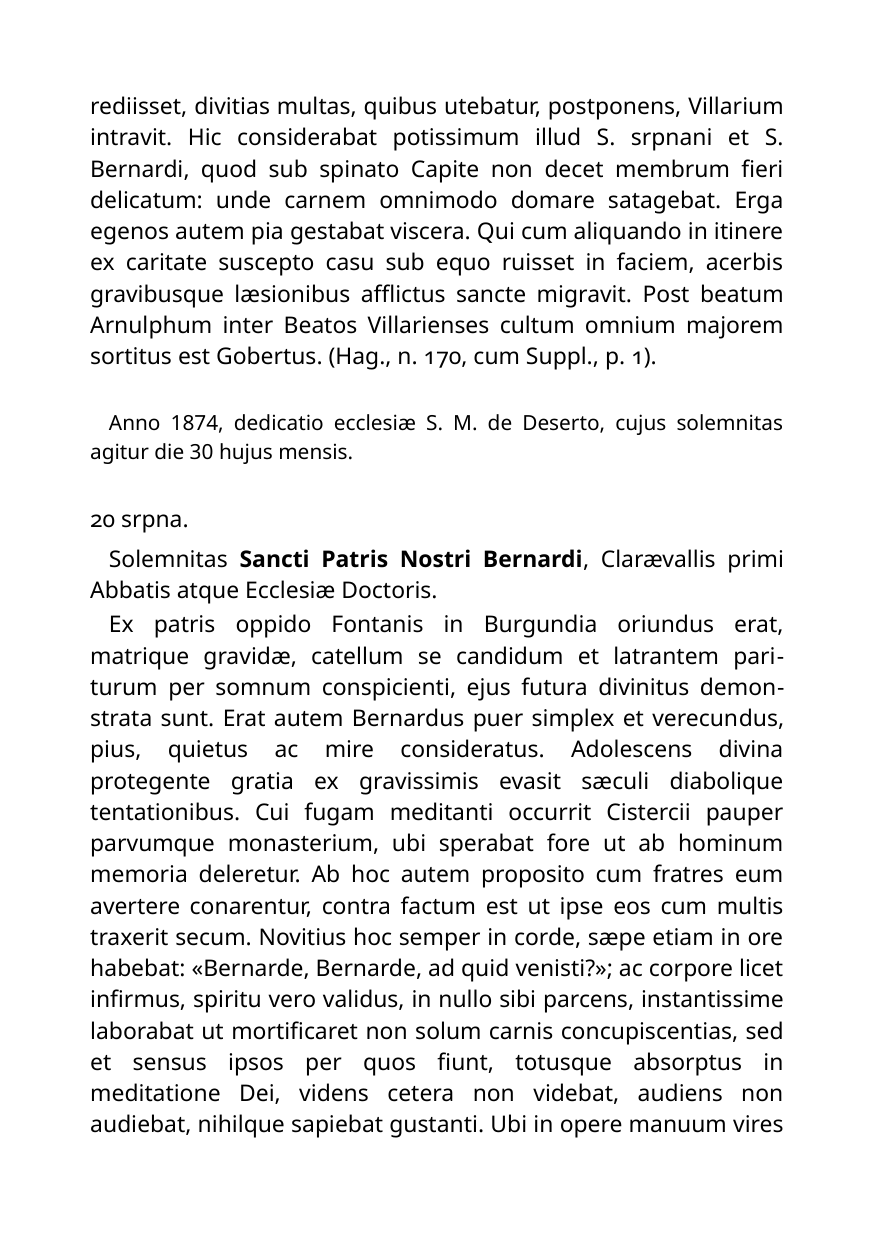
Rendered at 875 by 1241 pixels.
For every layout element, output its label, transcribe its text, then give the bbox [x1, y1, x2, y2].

text Anno 1874, dedicatio ecclesiæ S. M. de Deserto, cujus solemnitas agitur die 30 hujus mensis. [90, 408, 784, 465]
text rediisset, divitias multas, quibus utebatur, postponens, Villarium intravit. Hic considerabat potissimum illud S. srpnani et S. Bernardi, quod sub spinato Capite non decet membrum fieri delicatum: unde carnem omnimodo domare satagebat. Erga egenos autem pia gestabat viscera. Qui cum aliquando in itinere ex caritate suscepto casu sub equo ruisset in faciem, acerbis gravibusque læsionibus afflictus sancte migravit. Post beatum Arnulphum inter Beatos Villarienses cultum omnium majorem sortitus est Gobertus. (Hag., n. 170, cum Suppl., p. 1). [90, 90, 784, 371]
text Ex patris oppido Fontanis in Burgundia oriundus erat, matrique gravidæ, catellum se candidum et latrantem pari­turum per somnum conspicienti, ejus futura divinitus demon­strata sunt. Erat autem Bernardus puer simplex et verecun­dus, pius, quietus ac mire consideratus. Adolescens divina protegente gratia ex gravissimis evasit sæculi diabolique tentationibus. Cui fugam meditanti occurrit Cistercii pauper parvumque monasterium, ubi sperabat fore ut ab hominum memoria deleretur. Ab hoc autem proposito cum fratres eum avertere conarentur, contra factum est ut ipse eos cum multis traxerit secum. Novitius hoc semper in corde, sæpe etiam in ore habebat: «Bernarde, Bernarde, ad quid venisti?»; ac corpore licet infirmus, spiritu vero validus, in nullo sibi parcens, instantissime laborabat ut mortificaret non solum carnis concupiscentias, sed et sensus ipsos per quos fiunt, totusque absorptus in meditatione Dei, videns cetera non videbat, audiens non audiebat, nihilque sapiebat gustanti. Ubi in opere manuum vires [90, 608, 784, 1140]
text 20 srpna. [90, 503, 784, 534]
text Solemnitas Sancti Patris Nostri Bernardi, Clarævallis primi Abbatis atque Ecclesiæ Doctoris. [90, 543, 784, 605]
